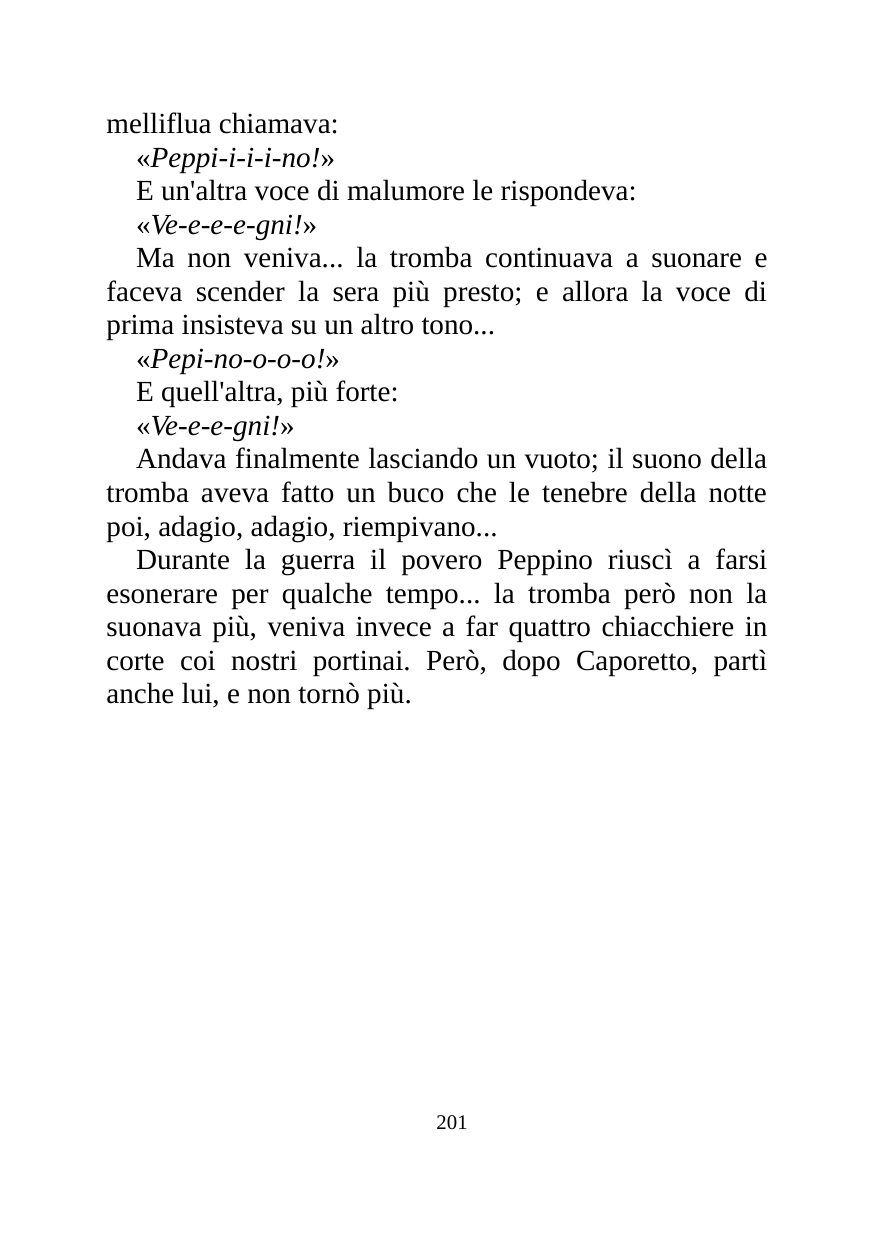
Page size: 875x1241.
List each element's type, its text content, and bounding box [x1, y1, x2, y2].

text Andava finalmente lasciando un vuoto; il suono della tromba aveva fatto un buco che le tenebre della notte poi, adagio, adagio, riempivano... [106, 442, 768, 542]
text Durante la guerra il povero Peppino riuscì a farsi esonerare per qualche tempo... la tromba però non la suonava più, veniva invece a far quattro chiacchiere in corte coi nostri portinai. Però, dopo Caporetto, partì anche lui, e non tornò più. [106, 542, 768, 710]
text «Pepi-no-o-o-o!» [106, 341, 768, 374]
text Ma non veniva... la tromba continuava a suonare e faceva scender la sera più presto; e allora la voce di prima insisteva su un altro tono... [106, 240, 768, 341]
text E quell'altra, più forte: [106, 374, 768, 408]
text «Ve-e-e-gni!» [106, 408, 768, 442]
text E un'altra voce di malumore le rispondeva: [106, 173, 768, 207]
text «Ve-e-e-e-gni!» [106, 207, 768, 240]
text melliflua chiamava: [106, 106, 768, 140]
text «Peppi-i-i-i-no!» [106, 140, 768, 173]
